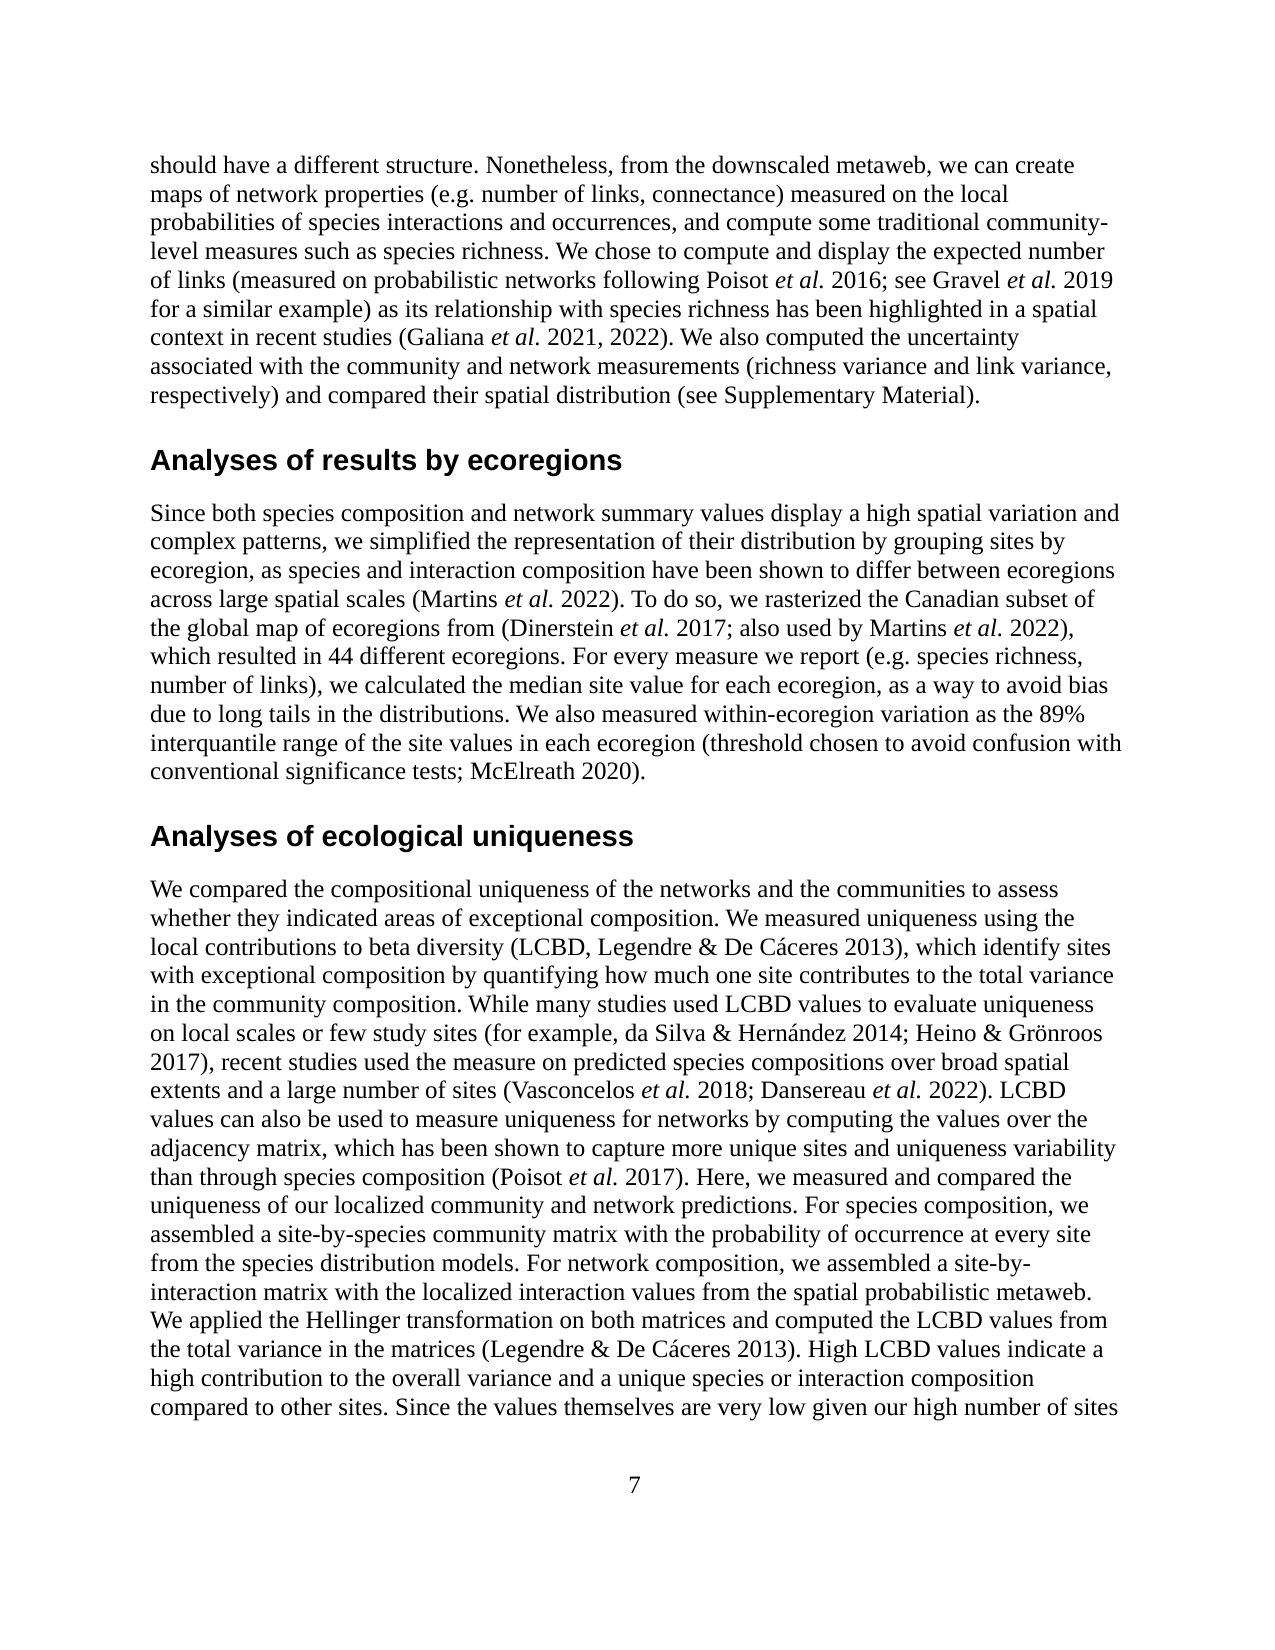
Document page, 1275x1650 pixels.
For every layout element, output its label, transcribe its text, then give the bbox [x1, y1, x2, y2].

text should have a different structure. Nonetheless, from the downscaled metaweb, we can create maps of network properties (e.g. number of links, connectance) measured on the local probabilities of species interactions and occurrences, and compute some traditional community-level measures such as species richness. We chose to compute and display the expected number of links (measured on probabilistic networks following Poisot et al. 2016; see Gravel et al. 2019 for a similar example) as its relationship with species richness has been highlighted in a spatial context in recent studies (Galiana et al. 2021, 2022). We also computed the uncertainty associated with the community and network measurements (richness variance and link variance, respectively) and compared their spatial distribution (see Supplementary Material). [150, 150, 1125, 409]
text Since both species composition and network summary values display a high spatial variation and complex patterns, we simplified the representation of their distribution by grouping sites by ecoregion, as species and interaction composition have been shown to differ between ecoregions across large spatial scales (Martins et al. 2022). To do so, we rasterized the Canadian subset of the global map of ecoregions from (Dinerstein et al. 2017; also used by Martins et al. 2022), which resulted in 44 different ecoregions. For every measure we report (e.g. species richness, number of links), we calculated the median site value for each ecoregion, as a way to avoid bias due to long tails in the distributions. We also measured within-ecoregion variation as the 89% interquantile range of the site values in each ecoregion (threshold chosen to avoid confusion with conventional significance tests; McElreath 2020). [150, 498, 1125, 785]
subtitle Analyses of ecological uniqueness [150, 819, 1125, 853]
subtitle Analyses of results by ecoregions [150, 443, 1125, 476]
text We compared the compositional uniqueness of the networks and the communities to assess whether they indicated areas of exceptional composition. We measured uniqueness using the local contributions to beta diversity (LCBD, Legendre & De Cáceres 2013), which identify sites with exceptional composition by quantifying how much one site contributes to the total variance in the community composition. While many studies used LCBD values to evaluate uniqueness on local scales or few study sites (for example, da Silva & Hernández 2014; Heino & Grönroos 2017), recent studies used the measure on predicted species compositions over broad spatial extents and a large number of sites (Vasconcelos et al. 2018; Dansereau et al. 2022). LCBD values can also be used to measure uniqueness for networks by computing the values over the adjacency matrix, which has been shown to capture more unique sites and uniqueness variability than through species composition (Poisot et al. 2017). Here, we measured and compared the uniqueness of our localized community and network predictions. For species composition, we assembled a site-by-species community matrix with the probability of occurrence at every site from the species distribution models. For network composition, we assembled a site-by-interaction matrix with the localized interaction values from the spatial probabilistic metaweb. We applied the Hellinger transformation on both matrices and computed the LCBD values from the total variance in the matrices (Legendre & De Cáceres 2013). High LCBD values indicate a high contribution to the overall variance and a unique species or interaction composition compared to other sites. Since the values themselves are very low given our high number of sites [150, 874, 1125, 1420]
